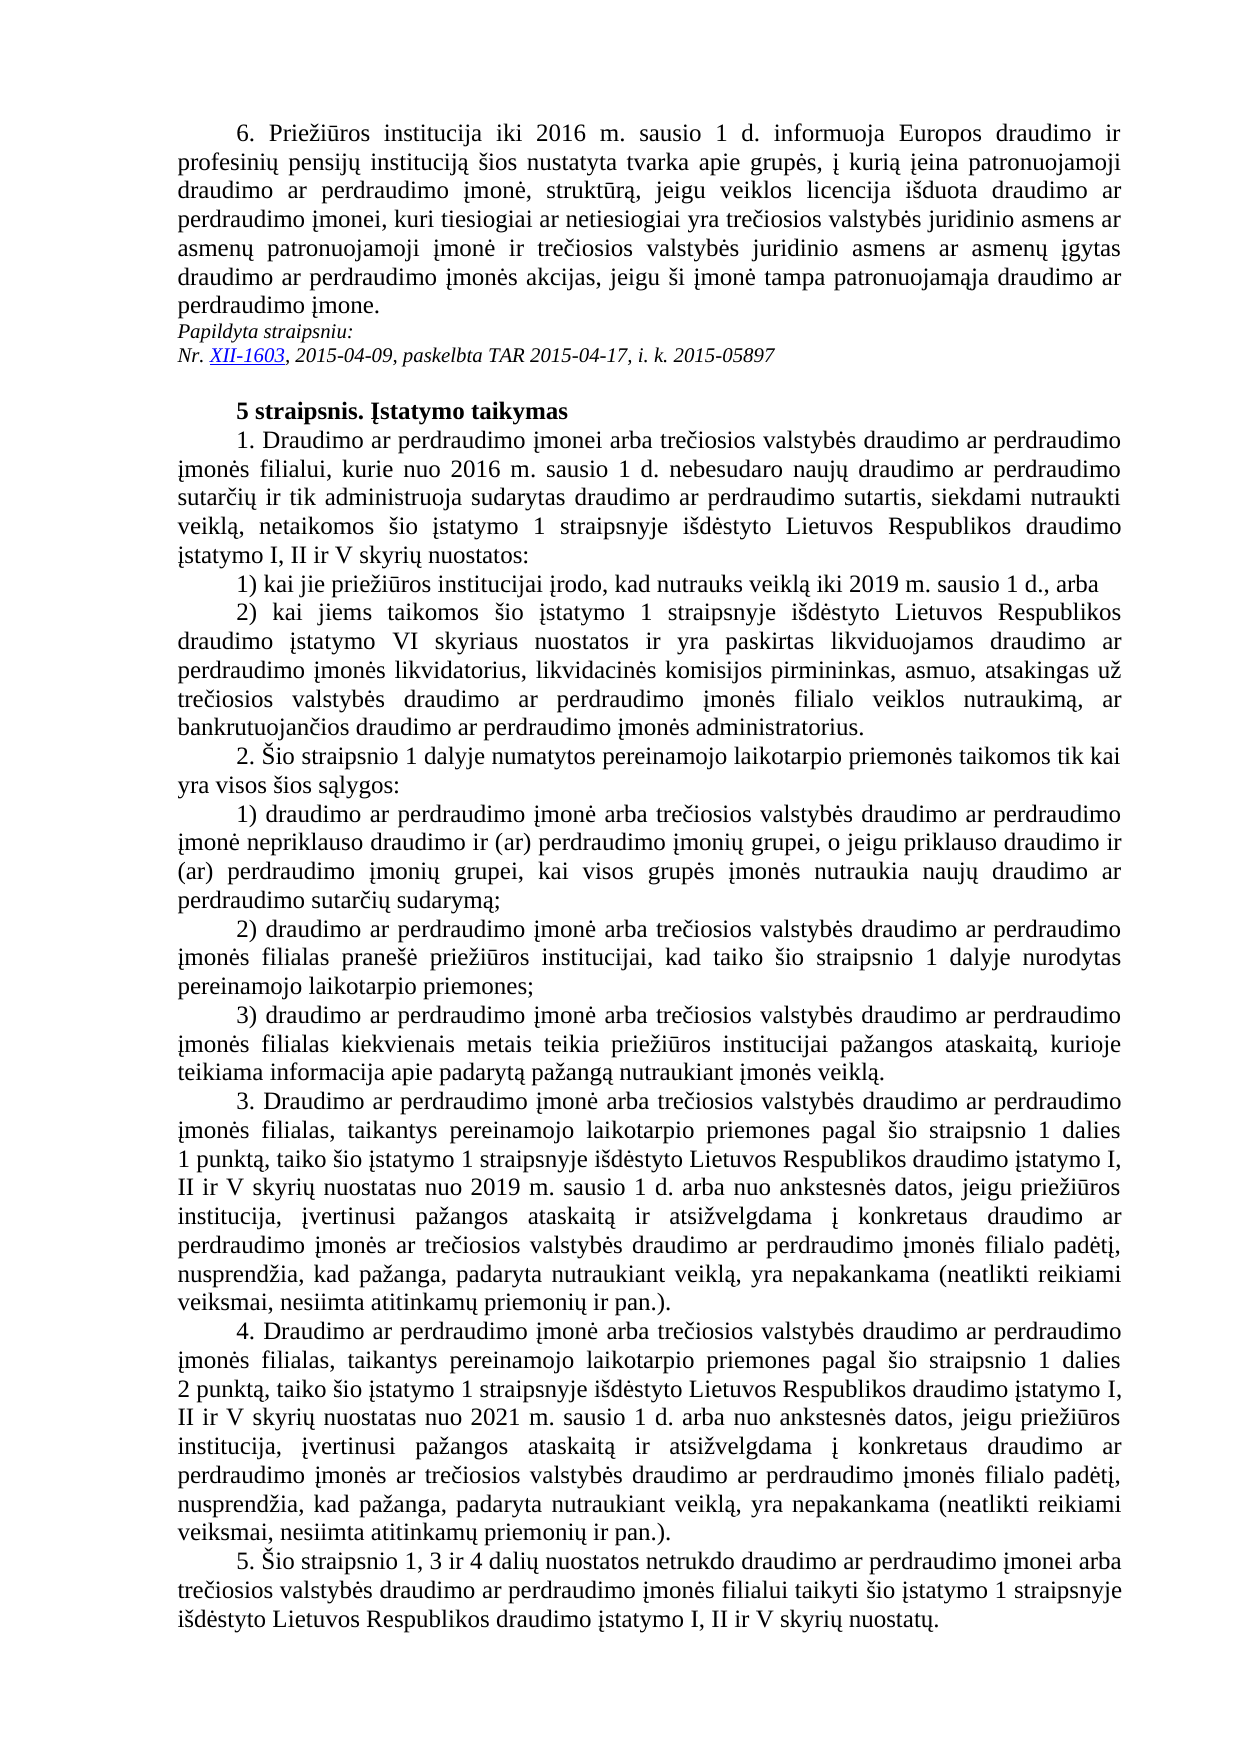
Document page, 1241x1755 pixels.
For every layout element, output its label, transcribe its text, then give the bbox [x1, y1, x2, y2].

text 5. Šio straipsnio 1, 3 ir 4 dalių nuostatos netrukdo draudimo ar perdraudimo įmonei arba trečiosios valstybės draudimo ar perdraudimo įmonės filialui taikyti šio įstatymo 1 straipsnyje išdėstyto Lietuvos Respublikos draudimo įstatymo I, II ir V skyrių nuostatų. [177, 1546, 1122, 1632]
text Nr. XII-1603, 2015-04-09, paskelbta TAR 2015-04-17, i. k. 2015-05897 [177, 343, 1122, 367]
text 2. Šio straipsnio 1 dalyje numatytos pereinamojo laikotarpio priemonės taikomos tik kai yra visos šios sąlygos: [177, 741, 1122, 799]
text Papildyta straipsniu: [177, 319, 1122, 343]
text 5 straipsnis. Įstatymo taikymas [177, 396, 1122, 425]
text 1) draudimo ar perdraudimo įmonė arba trečiosios valstybės draudimo ar perdraudimo įmonė nepriklauso draudimo ir (ar) perdraudimo įmonių grupei, o jeigu priklauso draudimo ir (ar) perdraudimo įmonių grupei, kai visos grupės įmonės nutraukia naujų draudimo ar perdraudimo sutarčių sudarymą; [177, 799, 1122, 914]
text 1) kai jie priežiūros institucijai įrodo, kad nutrauks veiklą iki 2019 m. sausio 1 d., arba [177, 569, 1122, 597]
text 2) kai jiems taikomos šio įstatymo 1 straipsnyje išdėstyto Lietuvos Respublikos draudimo įstatymo VI skyriaus nuostatos ir yra paskirtas likviduojamos draudimo ar perdraudimo įmonės likvidatorius, likvidacinės komisijos pirmininkas, asmuo, atsakingas už trečiosios valstybės draudimo ar perdraudimo įmonės filialo veiklos nutraukimą, ar bankrutuojančios draudimo ar perdraudimo įmonės administratorius. [177, 597, 1122, 741]
text 1. Draudimo ar perdraudimo įmonei arba trečiosios valstybės draudimo ar perdraudimo įmonės filialui, kurie nuo 2016 m. sausio 1 d. nebesudaro naujų draudimo ar perdraudimo sutarčių ir tik administruoja sudarytas draudimo ar perdraudimo sutartis, siekdami nutraukti veiklą, netaikomos šio įstatymo 1 straipsnyje išdėstyto Lietuvos Respublikos draudimo įstatymo I, II ir V skyrių nuostatos: [177, 425, 1122, 569]
text 3) draudimo ar perdraudimo įmonė arba trečiosios valstybės draudimo ar perdraudimo įmonės filialas kiekvienais metais teikia priežiūros institucijai pažangos ataskaitą, kurioje teikiama informacija apie padarytą pažangą nutraukiant įmonės veiklą. [177, 1000, 1122, 1086]
text 3. Draudimo ar perdraudimo įmonė arba trečiosios valstybės draudimo ar perdraudimo įmonės filialas, taikantys pereinamojo laikotarpio priemones pagal šio straipsnio 1 dalies 1 punktą, taiko šio įstatymo 1 straipsnyje išdėstyto Lietuvos Respublikos draudimo įstatymo I, II ir V skyrių nuostatas nuo 2019 m. sausio 1 d. arba nuo ankstesnės datos, jeigu priežiūros institucija, įvertinusi pažangos ataskaitą ir atsižvelgdama į konkretaus draudimo ar perdraudimo įmonės ar trečiosios valstybės draudimo ar perdraudimo įmonės filialo padėtį, nusprendžia, kad pažanga, padaryta nutraukiant veiklą, yra nepakankama (neatlikti reikiami veiksmai, nesiimta atitinkamų priemonių ir pan.). [177, 1086, 1122, 1316]
text 4. Draudimo ar perdraudimo įmonė arba trečiosios valstybės draudimo ar perdraudimo įmonės filialas, taikantys pereinamojo laikotarpio priemones pagal šio straipsnio 1 dalies 2 punktą, taiko šio įstatymo 1 straipsnyje išdėstyto Lietuvos Respublikos draudimo įstatymo I, II ir V skyrių nuostatas nuo 2021 m. sausio 1 d. arba nuo ankstesnės datos, jeigu priežiūros institucija, įvertinusi pažangos ataskaitą ir atsižvelgdama į konkretaus draudimo ar perdraudimo įmonės ar trečiosios valstybės draudimo ar perdraudimo įmonės filialo padėtį, nusprendžia, kad pažanga, padaryta nutraukiant veiklą, yra nepakankama (neatlikti reikiami veiksmai, nesiimta atitinkamų priemonių ir pan.). [177, 1316, 1122, 1546]
text 2) draudimo ar perdraudimo įmonė arba trečiosios valstybės draudimo ar perdraudimo įmonės filialas pranešė priežiūros institucijai, kad taiko šio straipsnio 1 dalyje nurodytas pereinamojo laikotarpio priemones; [177, 914, 1122, 1000]
text 6. Priežiūros institucija iki 2016 m. sausio 1 d. informuoja Europos draudimo ir profesinių pensijų instituciją šios nustatyta tvarka apie grupės, į kurią įeina patronuojamoji draudimo ar perdraudimo įmonė, struktūrą, jeigu veiklos licencija išduota draudimo ar perdraudimo įmonei, kuri tiesiogiai ar netiesiogiai yra trečiosios valstybės juridinio asmens ar asmenų patronuojamoji įmonė ir trečiosios valstybės juridinio asmens ar asmenų įgytas draudimo ar perdraudimo įmonės akcijas, jeigu ši įmonė tampa patronuojamąja draudimo ar perdraudimo įmone. [177, 118, 1122, 319]
